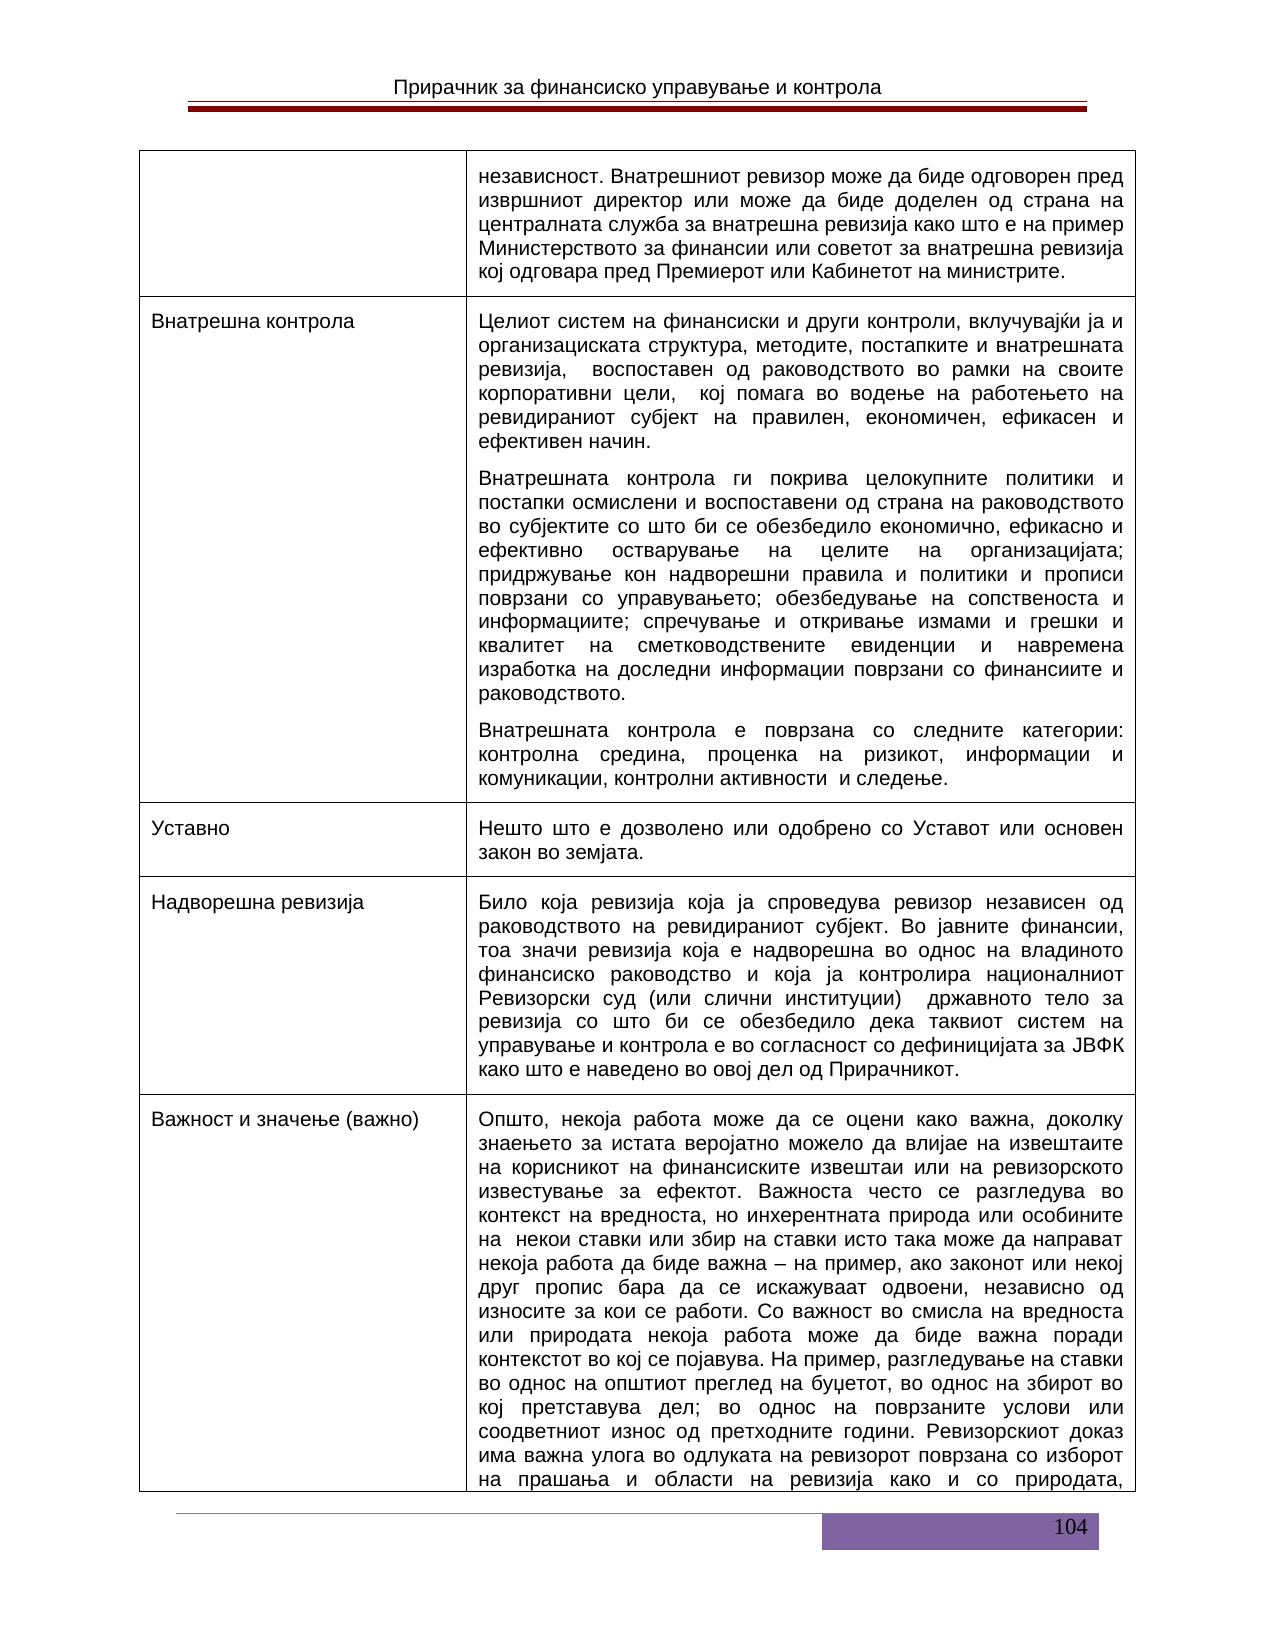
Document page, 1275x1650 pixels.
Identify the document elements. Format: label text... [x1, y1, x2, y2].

table_cell [140, 151, 466, 296]
table_cell Нешто што е дозволено или одобрено со Уставот или основен закон во земјата. [467, 803, 1135, 876]
table_cell Целиот систем на финансиски и други контроли, вклучувајќи ја и организациската структура, методите, постапките и внатрешната ревизија, воспоставен од раководството во рамки на своите корпоративни цели, кој помага во водење на работењето на ревидираниот субјект на правилен, економичен, ефикасен и ефективен начин. Внатрешната контрола ги покрива целокупните политики и постапки осмислени и воспоставени од страна на раководството во субјектите со што би се обезбедило економично, ефикасно и ефективно остварување на целите на организацијата; придржување кон надворешни правила и политики и прописи поврзани со управувањето; обезбедување на сопственоста и информациите; спречување и откривање измами и грешки и квалитет на сметководствените евиденции и навремена изработка на доследни информации поврзани со финансиите и раководството. Внатрешната контрола е поврзана со следните категории: контролна средина, проценка на ризикот, информации и комуникации, контролни активности и следење. [467, 297, 1135, 802]
table_cell Надворешна ревизија [140, 877, 466, 1094]
table_cell независност. Внатрешниот ревизор може да биде одговорен пред извршниот директор или може да биде доделен од страна на централната служба за внатрешна ревизија како што е на пример Министерството за финансии или советот за внатрешна ревизија кој одговара пред Премиерот или Кабинетот на министрите. [467, 151, 1135, 296]
table_cell Важност и значење (важно) [140, 1095, 466, 1491]
table_cell Било која ревизија која ја спроведува ревизор независен од раководството на ревидираниот субјект. Во јавните финансии, тоа значи ревизија која е надворешна во однос на владиното финансиско раководство и која ја контролира националниот Ревизорски суд (или слични институции) државното тело за ревизија со што би се обезбедило дека таквиот систем на управување и контрола е во согласност со дефиницијата за ЈВФК како што е наведено во овој дел од Прирачникот. [467, 877, 1135, 1094]
table_cell Општо, некоја работа може да се оцени како важна, доколку знаењето за истата веројатно можело да влијае на извештаите на корисникот на финансиските извештаи или на ревизорското известување за ефектот. Важноста често се разгледува во контекст на вредноста, но инхерентната природа или особините на некои ставки или збир на ставки исто така може да направат некоја работа да биде важна – на пример, ако законот или некој друг пропис бара да се искажуваат одвоени, независно од износите за кои се работи. Со важност во смисла на вредноста или природата некоја работа може да биде важна поради контекстот во кој се појавува. На пример, разгледување на ставки во однос на општиот преглед на буџетот, во однос на збирот во кој претставува дел; во однос на поврзаните услови или соодветниот износ од претходните години. Ревизорскиот доказ има важна улога во одлуката на ревизорот поврзана со изборот на прашања и области на ревизија како и со природата, [467, 1095, 1135, 1491]
table_cell Внатрешна контрола [140, 297, 466, 802]
table_cell Уставно [140, 803, 466, 876]
